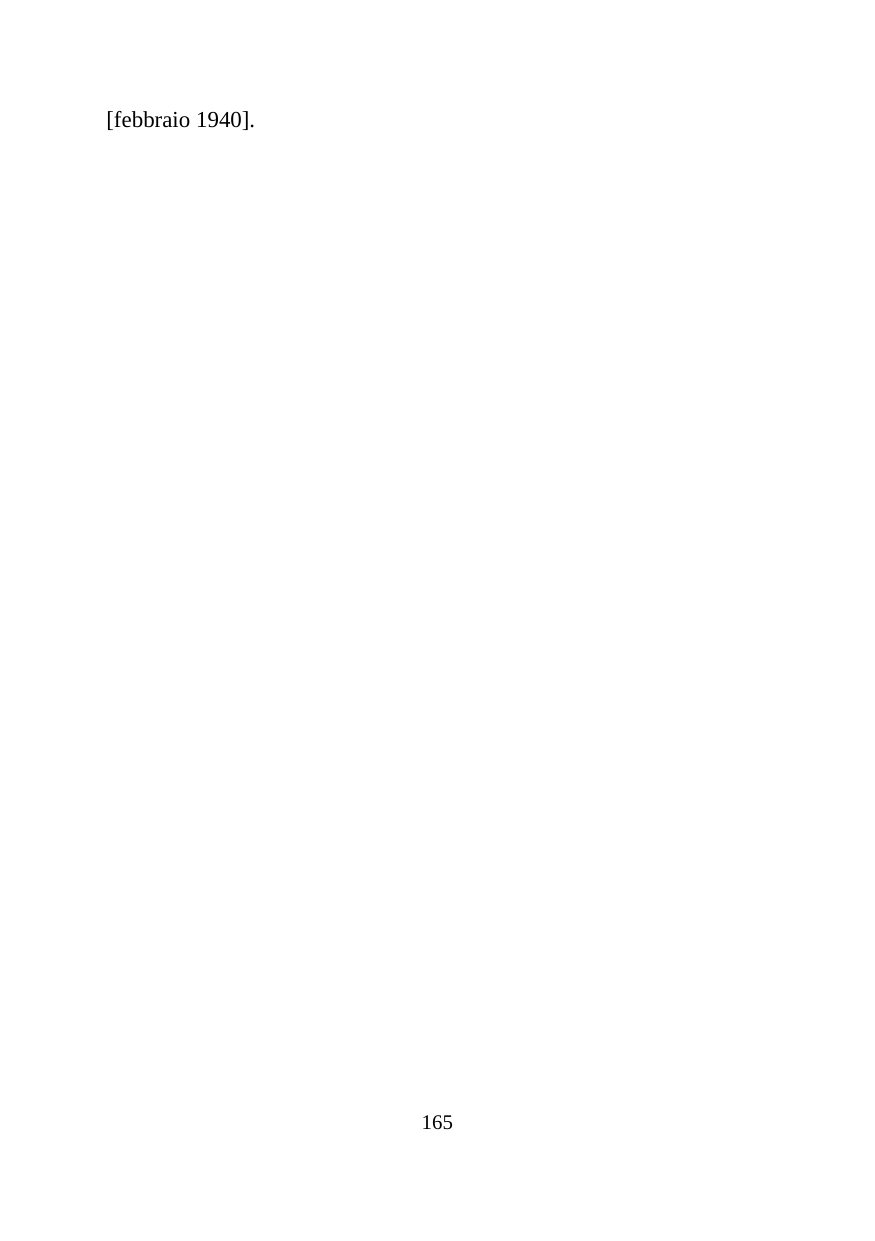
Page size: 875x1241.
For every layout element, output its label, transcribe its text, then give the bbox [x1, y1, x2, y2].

text [febbraio 1940]. [106, 106, 768, 133]
